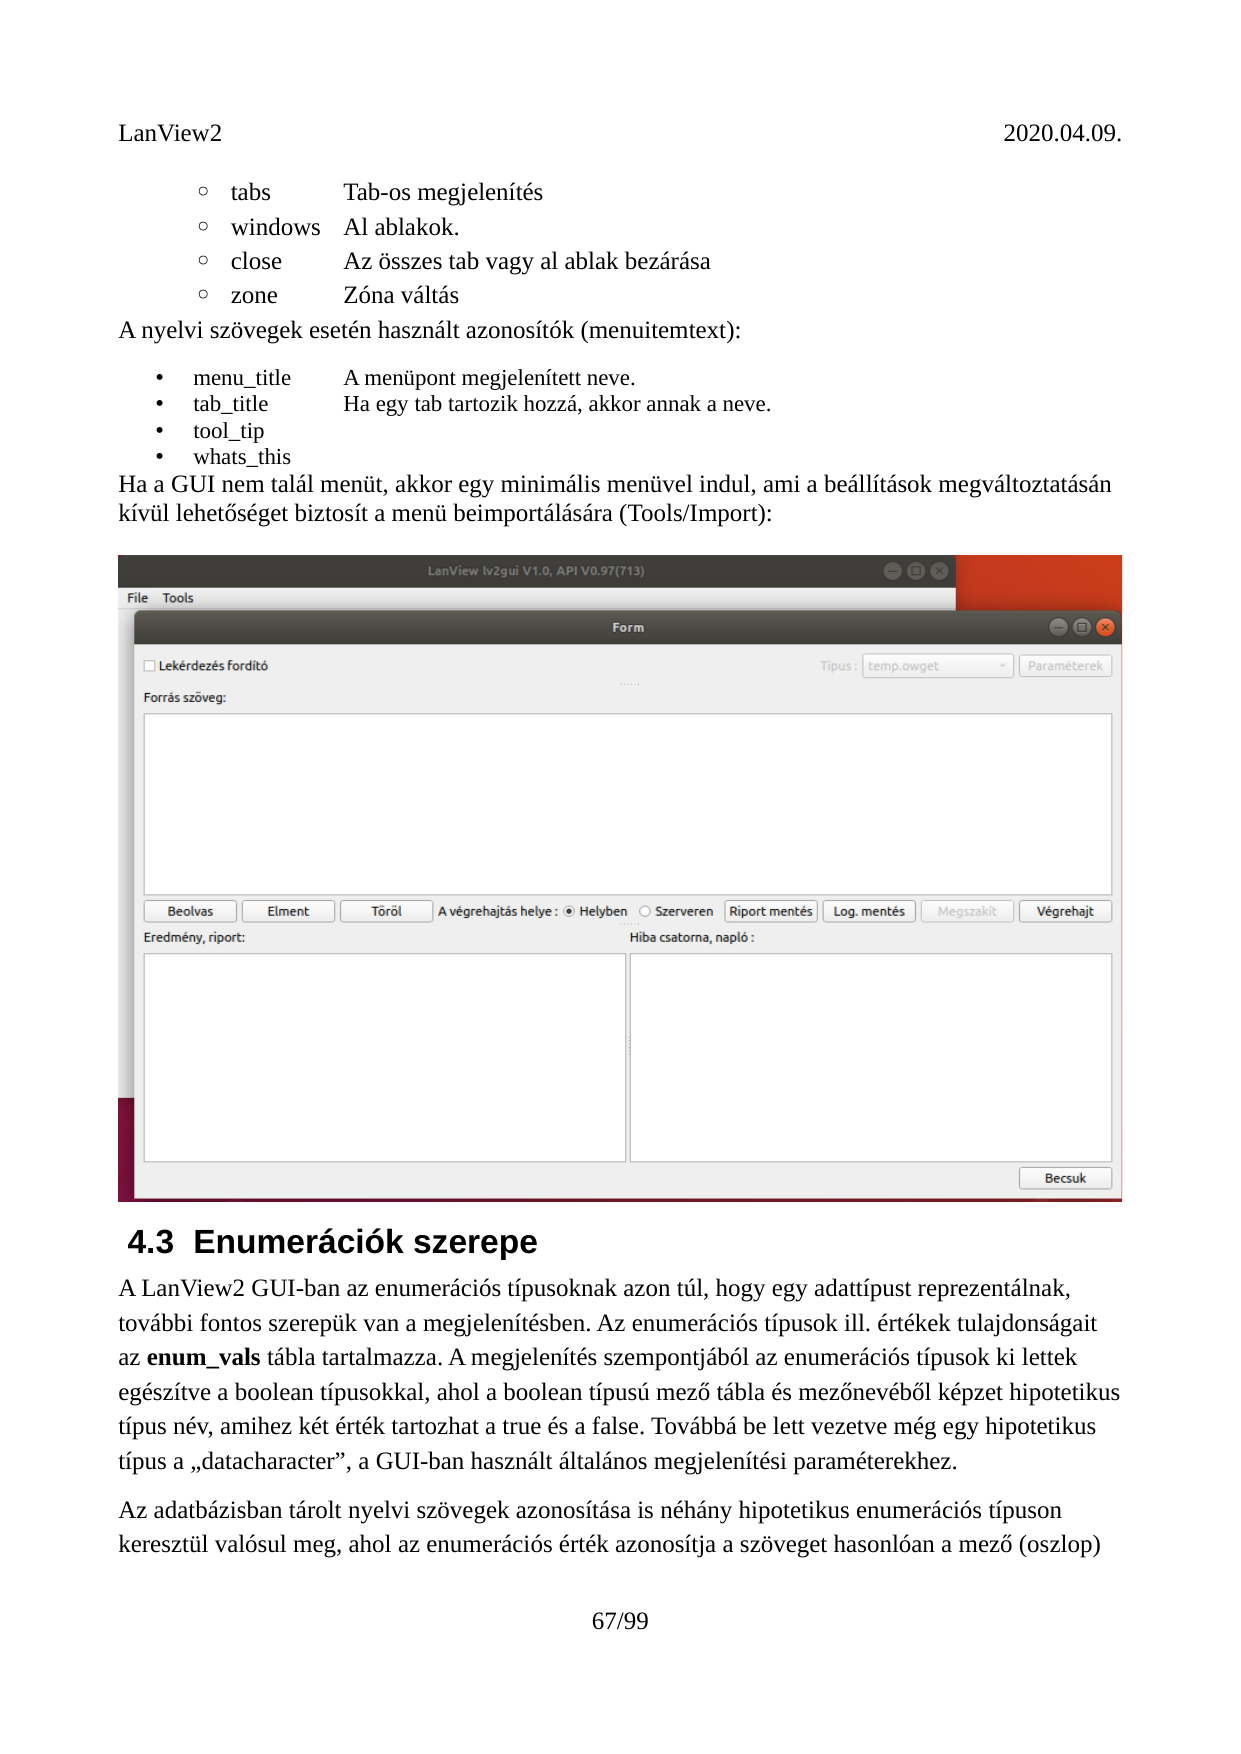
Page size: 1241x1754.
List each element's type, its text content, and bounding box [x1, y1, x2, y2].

subtitle Enumerációk szerepe [118, 1222, 1122, 1261]
list zone Zóna váltás [193, 281, 1122, 309]
list whats_this [156, 443, 1122, 469]
picture [118, 555, 1123, 1202]
list tab_title Ha egy tab tartozik hozzá, akkor annak a neve. [156, 390, 1122, 417]
text Az adatbázisban tárolt nyelvi szövegek azonosítása is néhány hipotetikus enumerációs típuson keresztül valósul meg, ahol az enumerációs érték azonosítja a szöveget hasonlóan a mező (oszlop) [118, 1495, 1122, 1558]
list close Az összes tab vagy al ablak bezárása [193, 246, 1122, 275]
text Ha a GUI nem talál menüt, akkor egy minimális menüvel indul, ami a beállítások megváltoztatásán kívül lehetőséget biztosít a menü beimportálására (Tools/Import): [118, 469, 1122, 527]
text A nyelvi szövegek esetén használt azonosítók (menuitemtext): [118, 315, 1122, 344]
list menu_title A menüpont megjelenített neve. [156, 364, 1122, 390]
list tool_tip [156, 417, 1122, 443]
text A LanView2 GUI-ban az enumerációs típusoknak azon túl, hogy egy adattípust reprezentálnak, további fontos szerepük van a megjelenítésben. Az enumerációs típusok ill. értékek tulajdonságait az enum_vals tábla tartalmazza. A megjelenítés szempontjából az enumerációs típusok ki lettek egészítve a boolean típusokkal, ahol a boolean típusú mező tábla és mezőnevéből képzet hipotetikus típus név, amihez két érték tartozhat a true és a false. Továbbá be lett vezetve még egy hipotetikus típus a „datacharacter”, a GUI-ban használt általános megjelenítési paraméterekhez. [118, 1273, 1122, 1474]
list windows Al ablakok. [193, 212, 1122, 240]
list tabs Tab-os megjelenítés [193, 177, 1122, 206]
